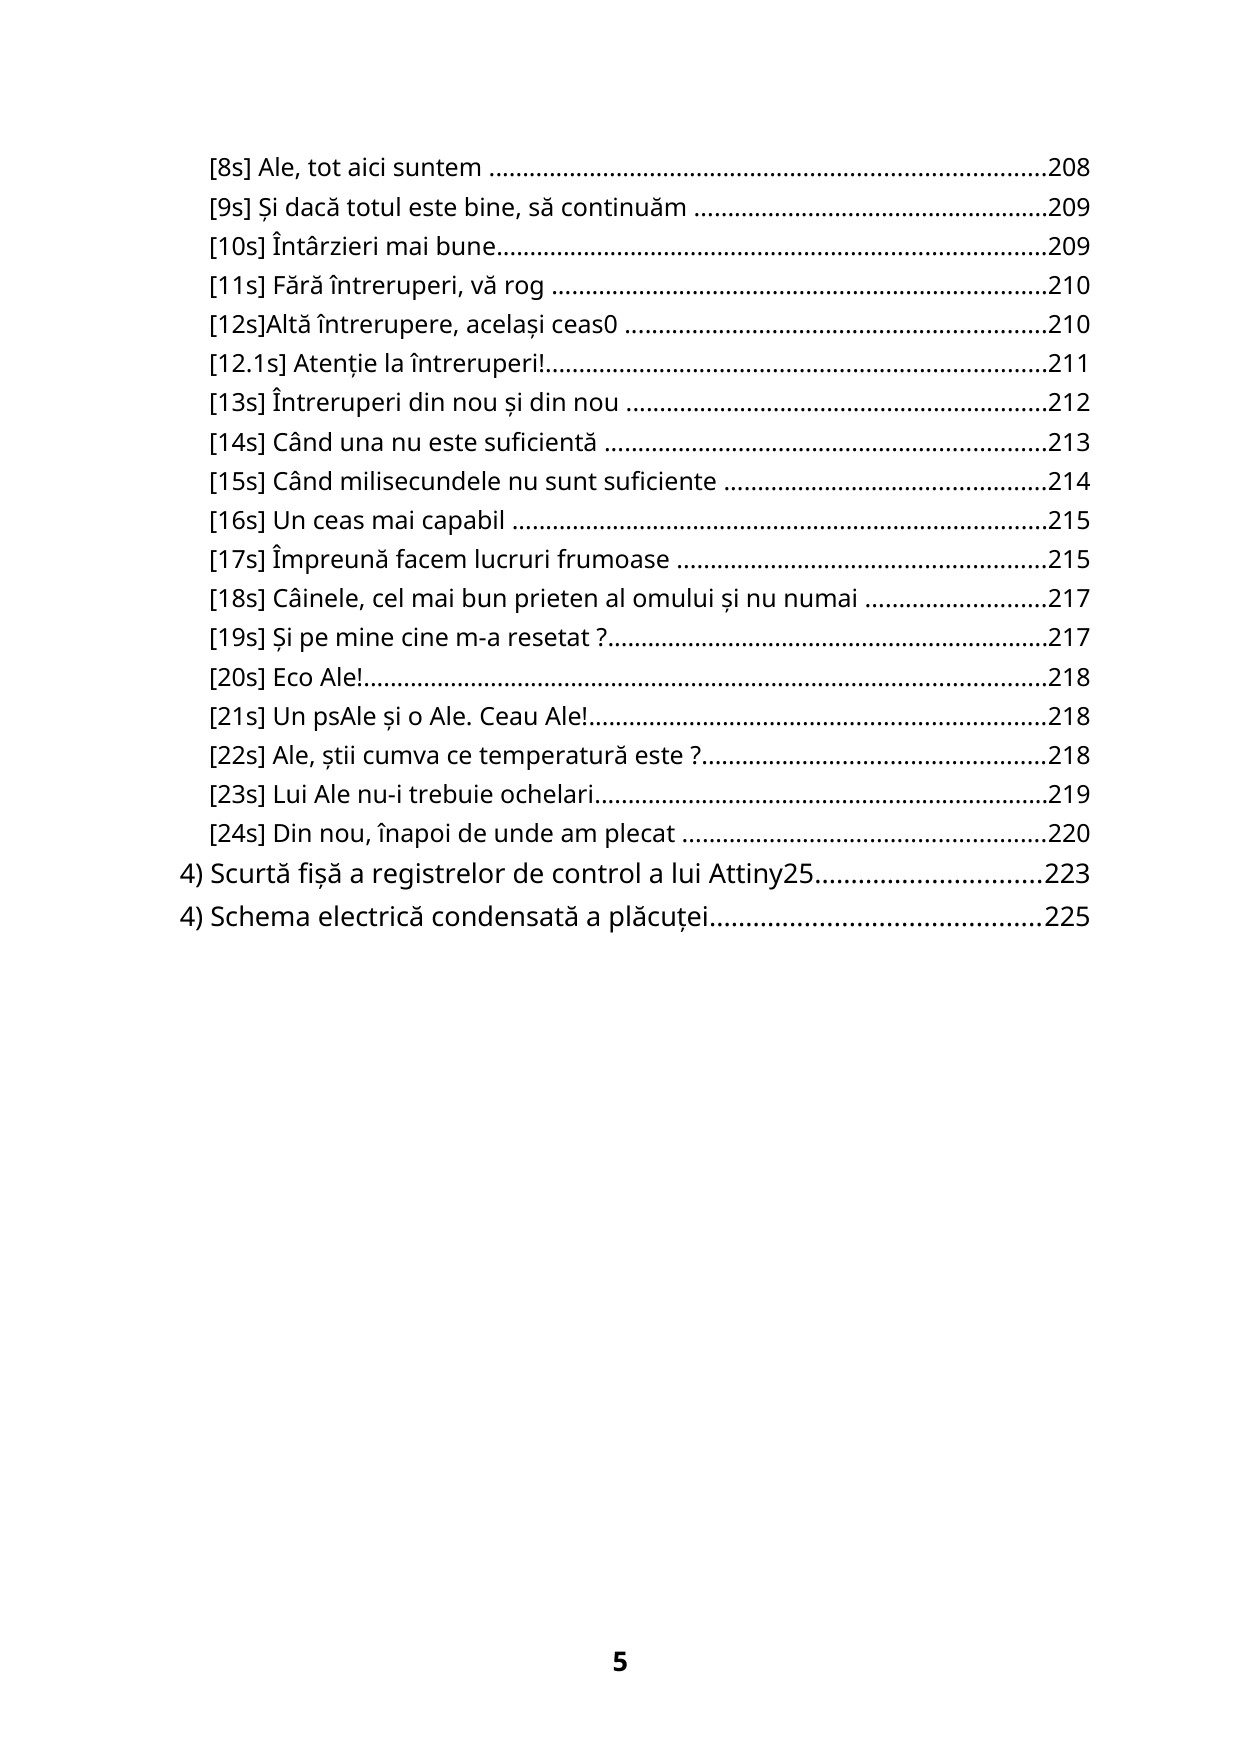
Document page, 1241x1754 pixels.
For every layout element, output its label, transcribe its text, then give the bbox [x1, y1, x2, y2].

text [16s] Un ceas mai capabil ... 215 [209, 502, 1091, 537]
text [14s] Când una nu este suficientă ... 213 [209, 424, 1091, 458]
text [8s] Ale, tot aici suntem ... 208 [209, 150, 1091, 184]
text [13s] Întreruperi din nou și din nou ... 212 [209, 385, 1091, 419]
text [20s] Eco Ale! 218 [209, 659, 1091, 693]
text [24s] Din nou, înapoi de unde am plecat ... 220 [209, 816, 1091, 850]
text [12s]Altă întrerupere, același ceas0 ... 210 [209, 307, 1091, 341]
text [23s] Lui Ale nu-i trebuie ochelari 219 [209, 777, 1091, 811]
text [19s] Și pe mine cine m-a resetat ? 217 [209, 620, 1091, 654]
text [9s] Și dacă totul este bine, să continuăm ... 209 [209, 189, 1091, 223]
text [12.1s] Atenție la întreruperi! 211 [209, 346, 1091, 380]
text [15s] Când milisecundele nu sunt suficiente ... 214 [209, 463, 1091, 497]
text [18s] Câinele, cel mai bun prieten al omului și nu numai ... 217 [209, 581, 1091, 615]
text [11s] Fără întreruperi, vă rog ... 210 [209, 267, 1091, 302]
text [10s] Întârzieri mai bune 209 [209, 228, 1091, 262]
text 4) Scurtă fișă a registrelor de control a lui Attiny25 223 [179, 855, 1091, 892]
text [17s] Împreună facem lucruri frumoase ... 215 [209, 542, 1091, 576]
text [22s] Ale, știi cumva ce temperatură este ? 218 [209, 737, 1091, 772]
text [21s] Un psAle și o Ale. Ceau Ale! 218 [209, 698, 1091, 732]
text 4) Schema electrică condensată a plăcuței 225 [179, 897, 1091, 934]
